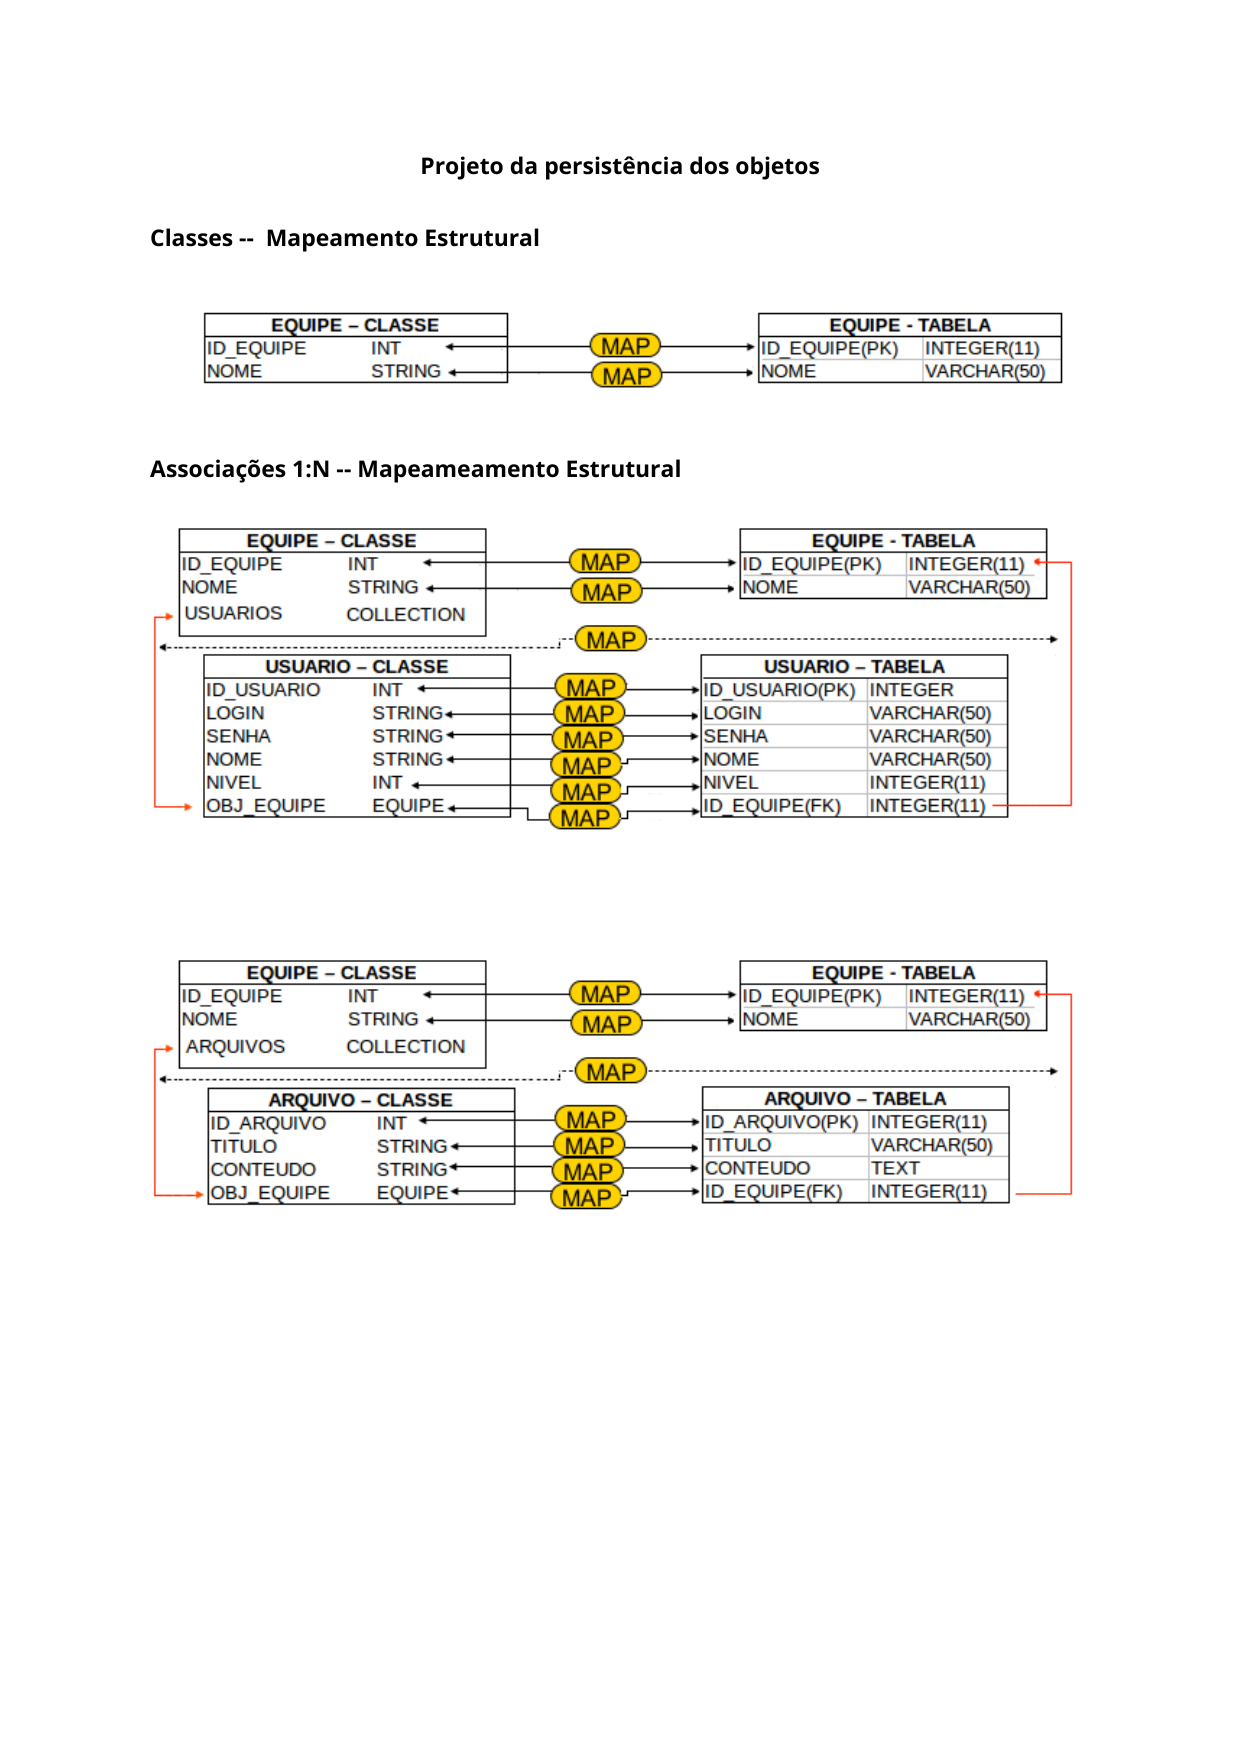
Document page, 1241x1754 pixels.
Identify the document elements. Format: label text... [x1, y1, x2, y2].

picture [150, 293, 1091, 412]
text Classes -­‐ Mapeamento Estrutural [150, 222, 1090, 253]
picture [150, 488, 1091, 844]
text Projeto da persistência dos objetos [150, 150, 1090, 181]
picture [150, 920, 1091, 1276]
text Associações 1:N -­‐ Mapeameamento Estrutural [150, 453, 1090, 484]
